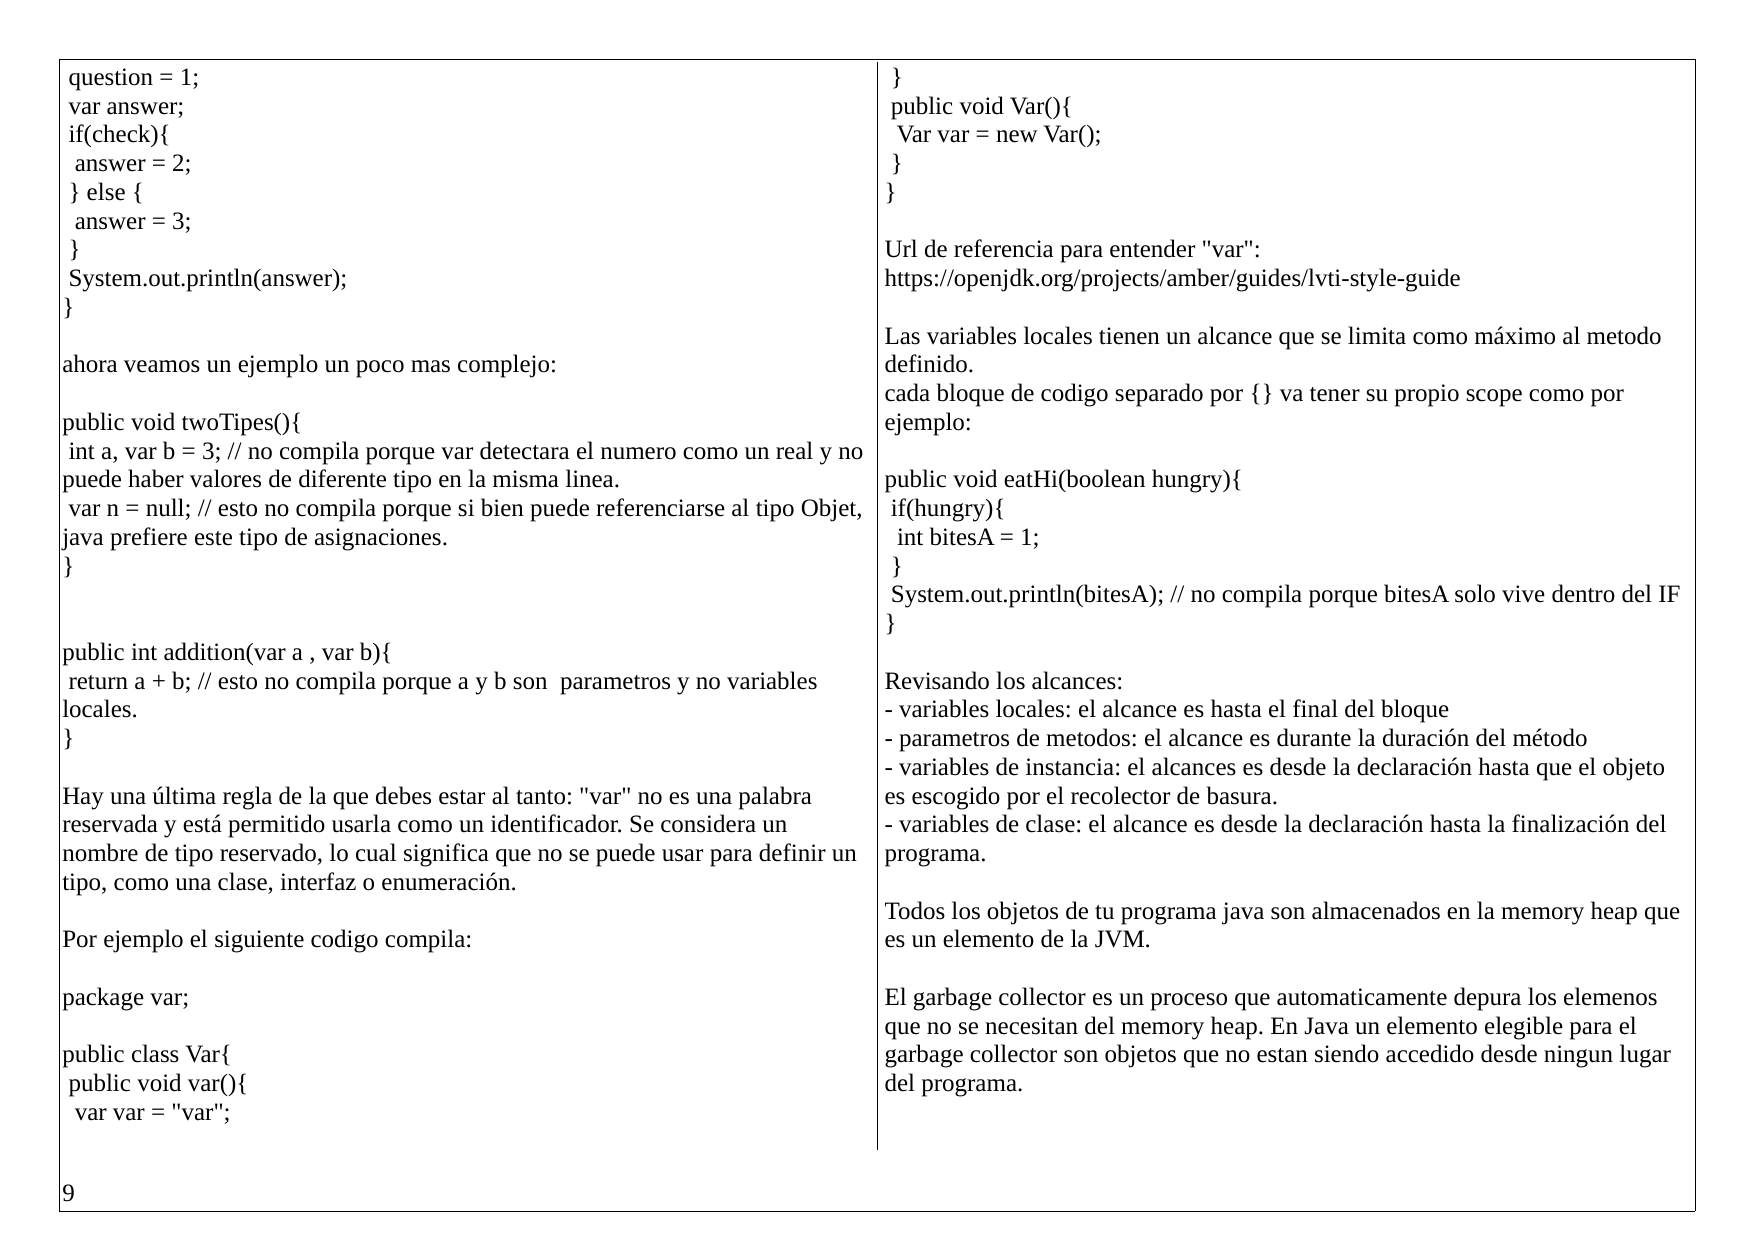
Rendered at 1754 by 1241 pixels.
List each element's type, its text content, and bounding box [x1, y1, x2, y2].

text Revisando los alcances: [884, 666, 1692, 694]
text - variables locales: el alcance es hasta el final del bloque [884, 694, 1692, 723]
text } [884, 608, 1692, 637]
text public void var(){ [62, 1068, 869, 1097]
text question = 1; [62, 62, 869, 91]
text - variables de instancia: el alcances es desde la declaración hasta que el objeto es escogido por el recolector de basura. [884, 752, 1692, 809]
text } [62, 551, 869, 579]
text } [62, 234, 869, 263]
text } else { [62, 177, 869, 206]
text System.out.println(bitesA); // no compila porque bitesA solo vive dentro del IF [884, 579, 1692, 608]
text } [62, 723, 869, 752]
text public int addition(var a , var b){ [62, 637, 869, 666]
text var var = "var"; [62, 1097, 869, 1126]
text Var var = new Var(); [884, 119, 1692, 148]
text public void twoTipes(){ [62, 407, 869, 436]
text Url de referencia para entender "var": https://openjdk.org/projects/amber/guides/lvti-style-guide [884, 234, 1692, 292]
text return a + b; // esto no compila porque a y b son parametros y no variables locales. [62, 666, 869, 723]
text El garbage collector es un proceso que automaticamente depura los elemenos que no se necesitan del memory heap. En Java un elemento elegible para el garbage collector son objetos que no estan siendo accedido desde ningun lugar del programa. [884, 982, 1692, 1097]
text package var; [62, 982, 869, 1011]
text } [884, 62, 1692, 91]
text public void eatHi(boolean hungry){ [884, 464, 1692, 493]
text int bitesA = 1; [884, 522, 1692, 551]
text public class Var{ [62, 1039, 869, 1068]
text public void Var(){ [884, 91, 1692, 119]
text answer = 3; [62, 206, 869, 234]
text ahora veamos un ejemplo un poco mas complejo: [62, 349, 869, 378]
text System.out.println(answer); [62, 263, 869, 292]
text - parametros de metodos: el alcance es durante la duración del método [884, 723, 1692, 752]
text Las variables locales tienen un alcance que se limita como máximo al metodo definido. [884, 321, 1692, 378]
text Por ejemplo el siguiente codigo compila: [62, 924, 869, 953]
text cada bloque de codigo separado por {} va tener su propio scope como por ejemplo: [884, 378, 1692, 436]
text Todos los objetos de tu programa java son almacenados en la memory heap que es un elemento de la JVM. [884, 896, 1692, 953]
text } [884, 177, 1692, 206]
text } [62, 292, 869, 321]
text answer = 2; [62, 148, 869, 177]
text Hay una última regla de la que debes estar al tanto: "var" no es una palabra reservada y está permitido usarla como un identificador. Se considera un nombre de tipo reservado, lo cual significa que no se puede usar para definir un tipo, como una clase, interfaz o enumeración. [62, 781, 869, 896]
text } [884, 551, 1692, 579]
text if(hungry){ [884, 493, 1692, 522]
text } [884, 148, 1692, 177]
text var answer; [62, 91, 869, 119]
text int a, var b = 3; // no compila porque var detectara el numero como un real y no puede haber valores de diferente tipo en la misma linea. [62, 436, 869, 493]
text if(check){ [62, 119, 869, 148]
text - variables de clase: el alcance es desde la declaración hasta la finalización del programa. [884, 809, 1692, 867]
text var n = null; // esto no compila porque si bien puede referenciarse al tipo Objet, java prefiere este tipo de asignaciones. [62, 493, 869, 551]
